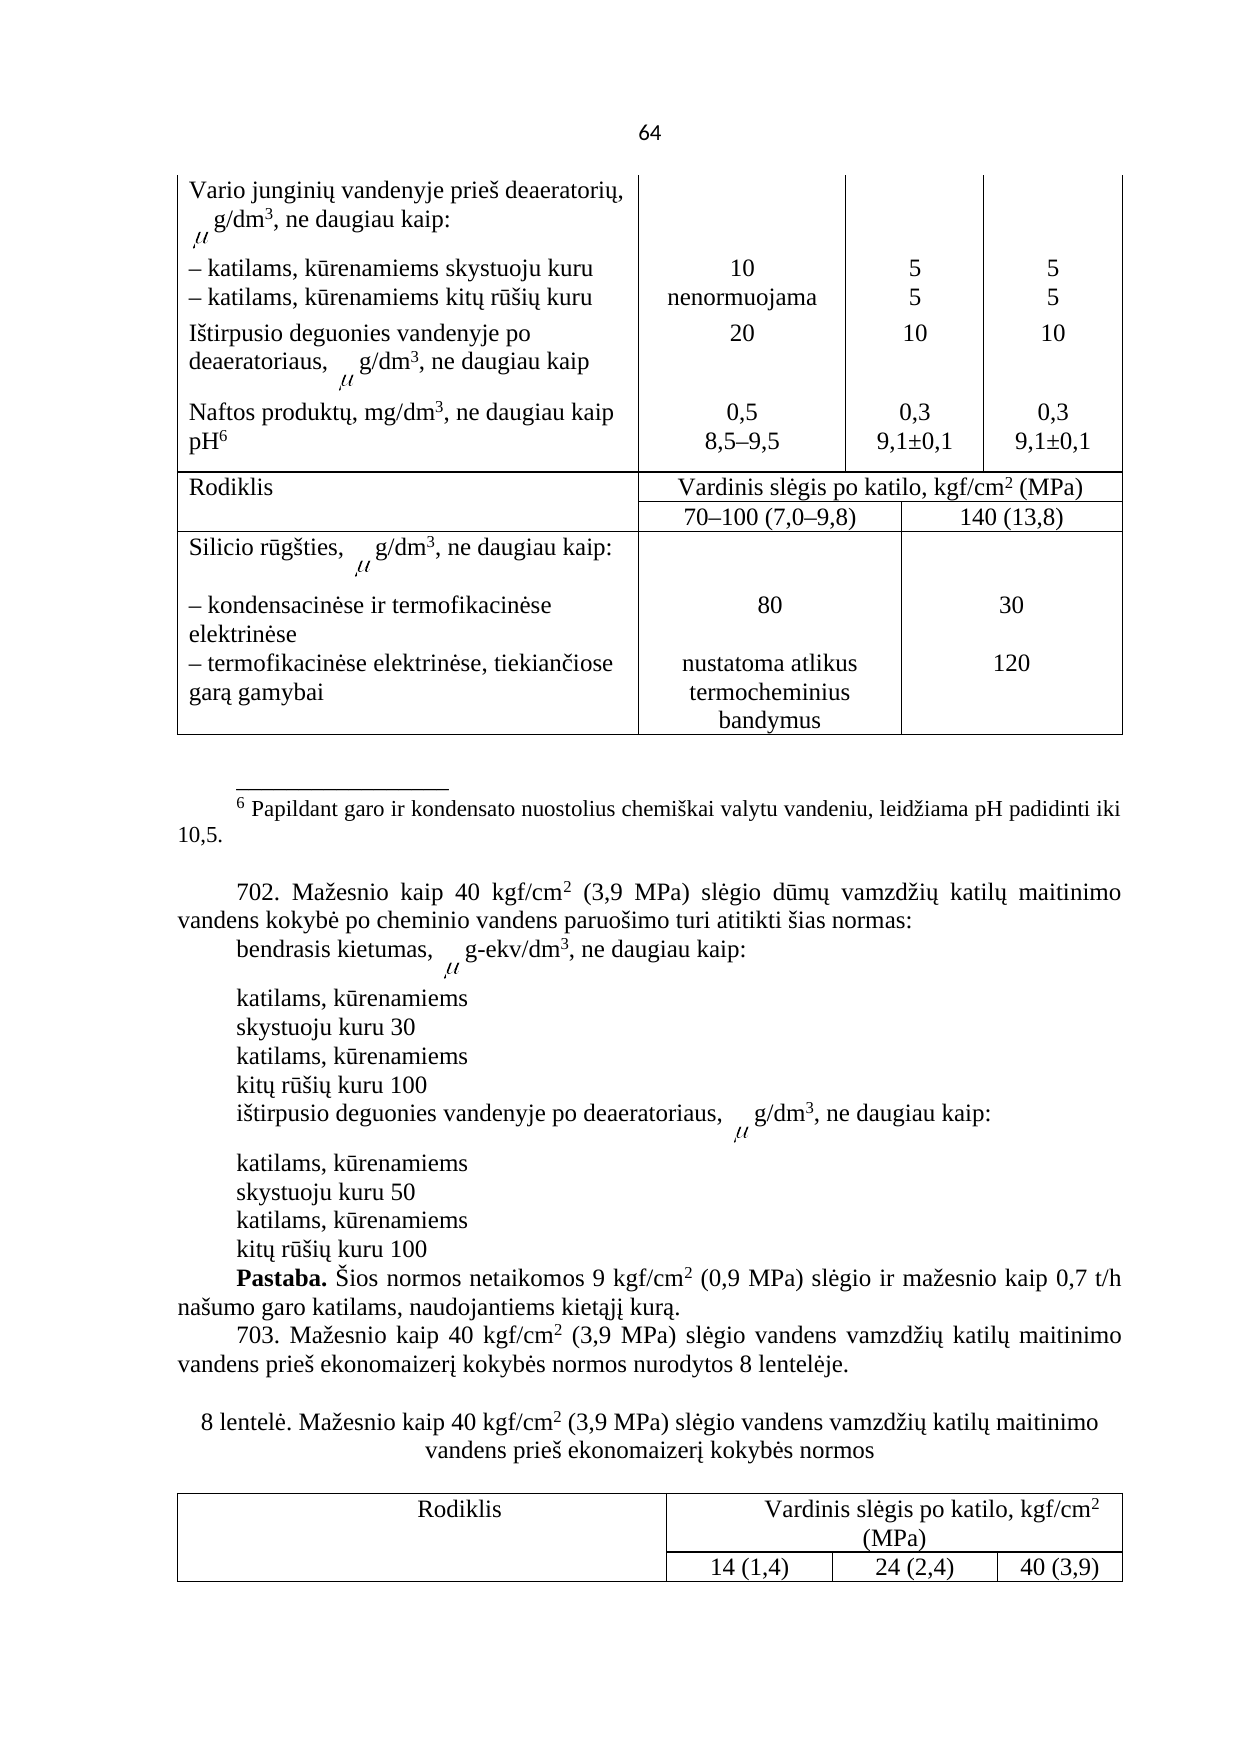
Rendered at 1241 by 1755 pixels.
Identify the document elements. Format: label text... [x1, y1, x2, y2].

text 6 Papildant garo ir kondensato nuostolius chemiškai valytu vandeniu, leidžiama pH padidinti iki 10,5. [177, 793, 1122, 848]
table_cell nenormuojama [639, 282, 845, 318]
table_cell 8,5–9,5 [639, 426, 845, 471]
table_header Vardinis slėgis po katilo, kgf/cm2 (MPa) [667, 1494, 1122, 1551]
table_cell [846, 175, 983, 253]
table_header Rodiklis [178, 1494, 666, 1581]
table_cell nustatoma atlikus termocheminius bandymus [639, 648, 901, 734]
text bendrasis kietumas, miug-ekv/dm3, ne daugiau kaip: [177, 934, 1122, 983]
table_cell Naftos produktų, mg/dm3, ne daugiau kaip [178, 398, 638, 426]
text ištirpusio deguonies vandenyje po deaeratoriaus, miug/dm3, ne daugiau kaip: [177, 1098, 1122, 1148]
table_cell 120 [902, 648, 1122, 734]
table_cell Silicio rūgšties, miug/dm3, ne daugiau kaip: [178, 532, 638, 590]
table_cell 9,1±0,1 [846, 426, 983, 471]
table_cell 0,3 [984, 398, 1122, 426]
text Pastaba. Šios normos netaikomos 9 kgf/cm2 (0,9 MPa) slėgio ir mažesnio kaip 0,7 t/h našumo garo katilams, naudojantiems kietąjį kurą. [177, 1263, 1122, 1320]
text katilams, kūrenamiems [177, 1148, 1122, 1177]
table_cell [902, 532, 1122, 590]
table_cell Rodiklis [178, 473, 638, 531]
table_cell 140 (13,8) [902, 502, 1122, 531]
table_cell – termofikacinėse elektrinėse, tiekiančiose garą gamybai [178, 648, 638, 734]
table_cell Vario junginių vandenyje prieš deaeratorių, miug/dm3, ne daugiau kaip: [178, 175, 638, 253]
table_cell 0,3 [846, 398, 983, 426]
table_cell 5 [984, 253, 1122, 282]
table_cell [984, 175, 1122, 253]
table_cell [639, 175, 845, 253]
table_cell 80 [639, 590, 901, 648]
table_cell 40 (3,9) [998, 1553, 1122, 1581]
table_cell 10 [639, 253, 845, 282]
table_cell 5 [984, 282, 1122, 318]
text kitų rūšių kuru 100 [177, 1070, 1122, 1098]
table_cell – kondensacinėse ir termofikacinėse elektrinėse [178, 590, 638, 648]
table_cell Ištirpusio deguonies vandenyje po deaeratoriaus, miug/dm3, ne daugiau kaip [178, 318, 638, 397]
text katilams, kūrenamiems [177, 1041, 1122, 1070]
table_cell 14 (1,4) [667, 1553, 832, 1581]
table_cell 70–100 (7,0–9,8) [639, 502, 901, 531]
text katilams, kūrenamiems [177, 1205, 1122, 1234]
text kitų rūšių kuru 100 [177, 1234, 1122, 1263]
table_cell 9,1±0,1 [984, 426, 1122, 471]
table_cell 20 [639, 318, 845, 397]
table_cell 10 [984, 318, 1122, 397]
text 703. Mažesnio kaip 40 kgf/cm2 (3,9 MPa) slėgio vandens vamzdžių katilų maitinimo vandens prieš ekonomaizerį kokybės normos nurodytos 8 lentelėje. [177, 1320, 1122, 1378]
table_cell 30 [902, 590, 1122, 648]
text _________________ [177, 764, 1122, 793]
table_cell 5 [846, 253, 983, 282]
text 8 lentelė. Mažesnio kaip 40 kgf/cm2 (3,9 MPa) slėgio vandens vamzdžių katilų maitinimo vandens prieš ekonomaizerį kokybės normos [177, 1407, 1122, 1464]
table_cell – katilams, kūrenamiems skystuoju kuru [178, 253, 638, 282]
table_cell 10 [846, 318, 983, 397]
text 702. Mažesnio kaip 40 kgf/cm2 (3,9 MPa) slėgio dūmų vamzdžių katilų maitinimo vandens kokybė po cheminio vandens paruošimo turi atitikti šias normas: [177, 877, 1122, 934]
table_cell Vardinis slėgis po katilo, kgf/cm2 (MPa) [639, 473, 1122, 501]
table_cell 24 (2,4) [833, 1553, 997, 1581]
table_cell [639, 532, 901, 590]
table_cell – katilams, kūrenamiems kitų rūšių kuru [178, 282, 638, 318]
text skystuoju kuru 30 [177, 1012, 1122, 1041]
table_cell 5 [846, 282, 983, 318]
table_cell 0,5 [639, 398, 845, 426]
text skystuoju kuru 50 [177, 1177, 1122, 1205]
text katilams, kūrenamiems [177, 983, 1122, 1012]
table_cell pH6 [178, 426, 638, 471]
